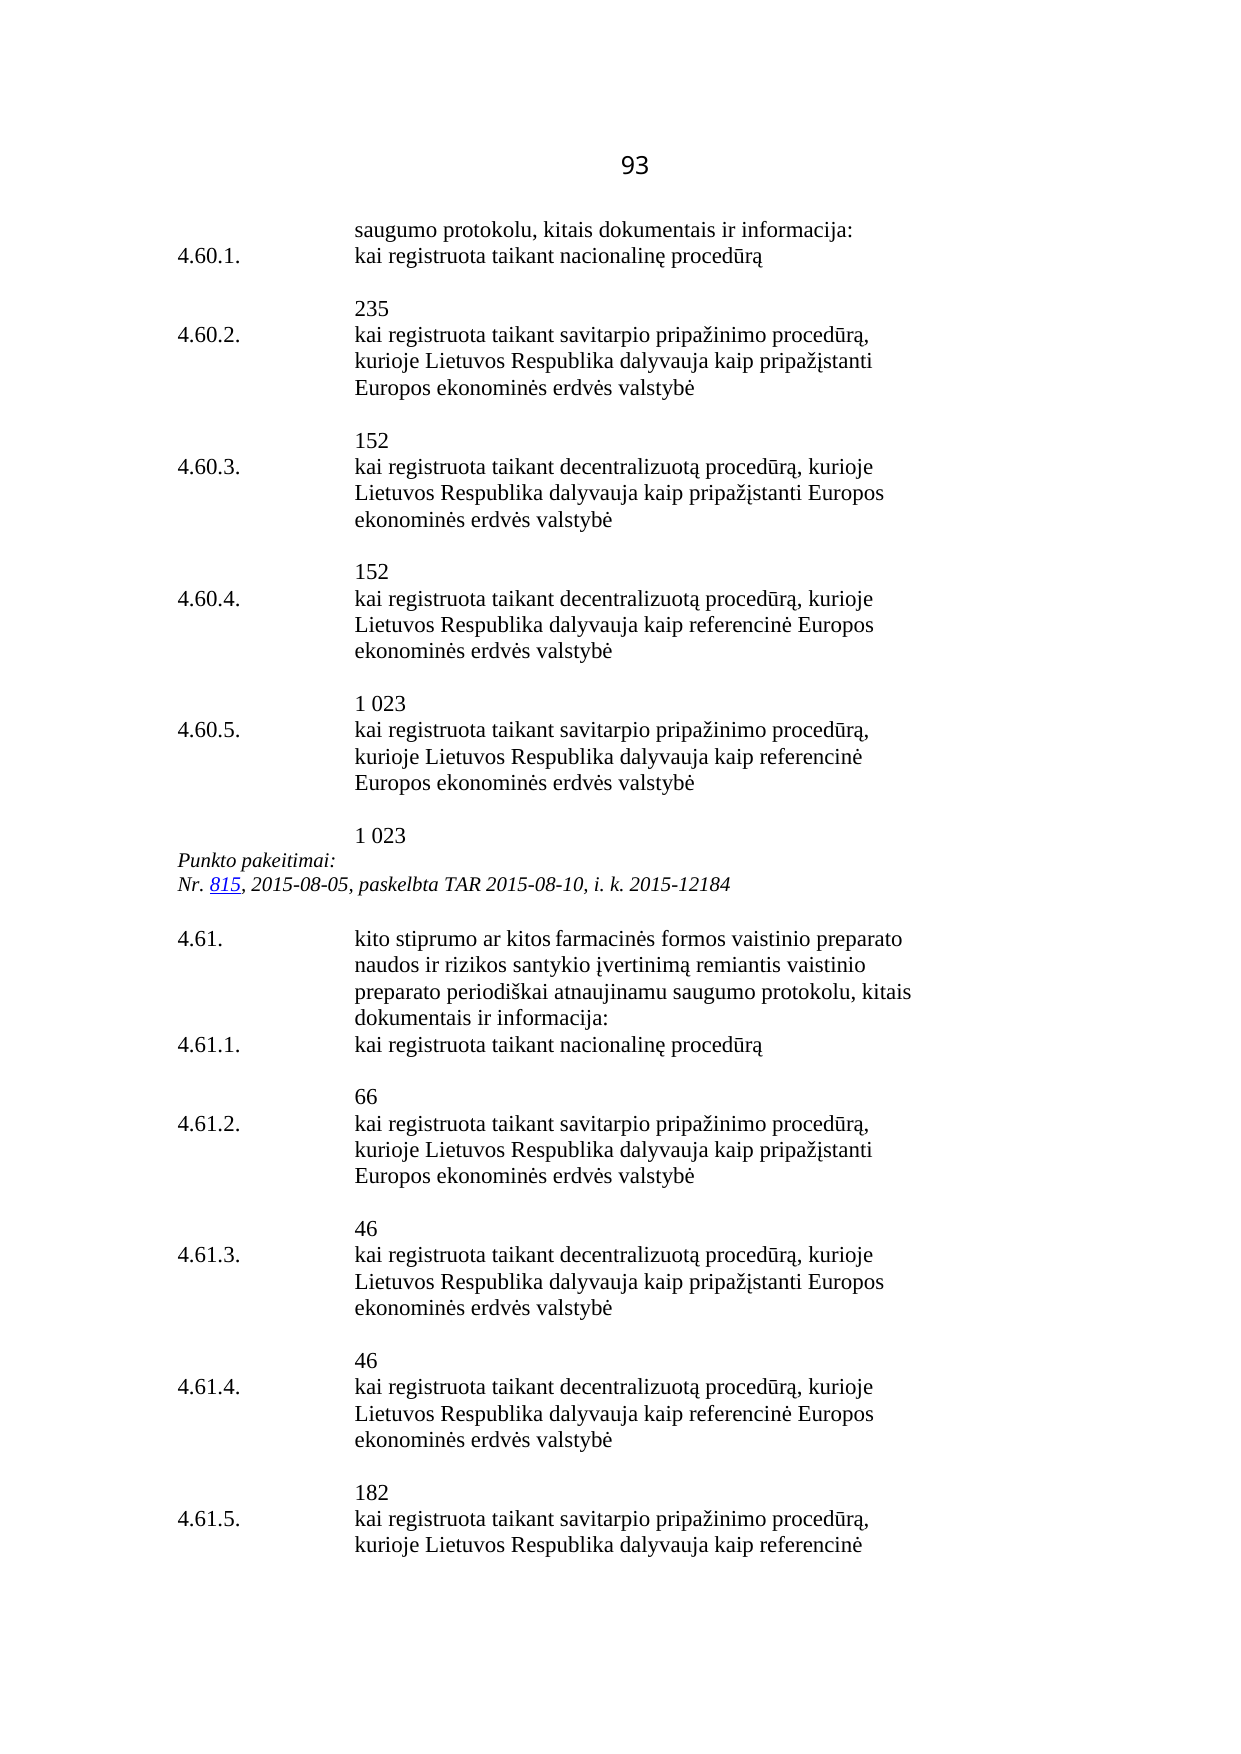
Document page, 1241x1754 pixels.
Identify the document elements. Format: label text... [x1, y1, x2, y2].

text 4.61.1. kai registruota taikant nacionalinę procedūrą 66 [177, 1031, 945, 1110]
text ekonominės erdvės valstybė 182 [354, 1426, 945, 1505]
text ekonominės erdvės valstybė 46 [354, 1294, 945, 1373]
text Lietuvos Respublika dalyvauja kaip referencinė Europos [354, 611, 945, 637]
text kurioje Lietuvos Respublika dalyvauja kaip pripažįstanti [354, 1136, 945, 1162]
text 4.61. kito stiprumo ar kitos farmacinės formos vaistinio preparato [177, 925, 945, 952]
text 4.60.3. kai registruota taikant decentralizuotą procedūrą, kurioje [177, 453, 945, 479]
text Lietuvos Respublika dalyvauja kaip referencinė Europos [354, 1399, 945, 1426]
text 4.60.2. kai registruota taikant savitarpio pripažinimo procedūrą, [177, 321, 945, 348]
text preparato periodiškai atnaujinamu saugumo protokolu, kitais [354, 978, 945, 1004]
text 4.60.1. kai registruota taikant nacionalinę procedūrą 235 [177, 242, 945, 321]
text kurioje Lietuvos Respublika dalyvauja kaip pripažįstanti [354, 348, 945, 374]
text 4.61.3. kai registruota taikant decentralizuotą procedūrą, kurioje [177, 1241, 945, 1268]
text 4.60.5. kai registruota taikant savitarpio pripažinimo procedūrą, [177, 717, 945, 743]
text 4.61.4. kai registruota taikant decentralizuotą procedūrą, kurioje [177, 1373, 945, 1399]
text Nr. 815, 2015-08-05, paskelbta TAR 2015-08-10, i. k. 2015-12184 [177, 872, 1093, 896]
text Europos ekonominės erdvės valstybė 46 [354, 1162, 945, 1241]
text saugumo protokolu, kitais dokumentais ir informacija: [354, 216, 945, 242]
text 4.61.2. kai registruota taikant savitarpio pripažinimo procedūrą, [177, 1110, 945, 1136]
text Europos ekonominės erdvės valstybė 1 023 [354, 769, 945, 848]
text dokumentais ir informacija: [354, 1004, 945, 1031]
text naudos ir rizikos santykio įvertinimą remiantis vaistinio [354, 952, 945, 978]
text Lietuvos Respublika dalyvauja kaip pripažįstanti Europos [354, 1268, 945, 1294]
text 4.61.5. kai registruota taikant savitarpio pripažinimo procedūrą, [177, 1505, 945, 1531]
text ekonominės erdvės valstybė 152 [354, 506, 945, 585]
text Europos ekonominės erdvės valstybė 152 [354, 374, 945, 453]
text kurioje Lietuvos Respublika dalyvauja kaip referencinė [354, 743, 945, 769]
text Lietuvos Respublika dalyvauja kaip pripažįstanti Europos [354, 479, 945, 506]
text kurioje Lietuvos Respublika dalyvauja kaip referencinė [354, 1531, 945, 1558]
text Punkto pakeitimai: [177, 848, 1093, 872]
text 4.60.4. kai registruota taikant decentralizuotą procedūrą, kurioje [177, 585, 945, 611]
text ekonominės erdvės valstybė 1 023 [354, 637, 945, 717]
